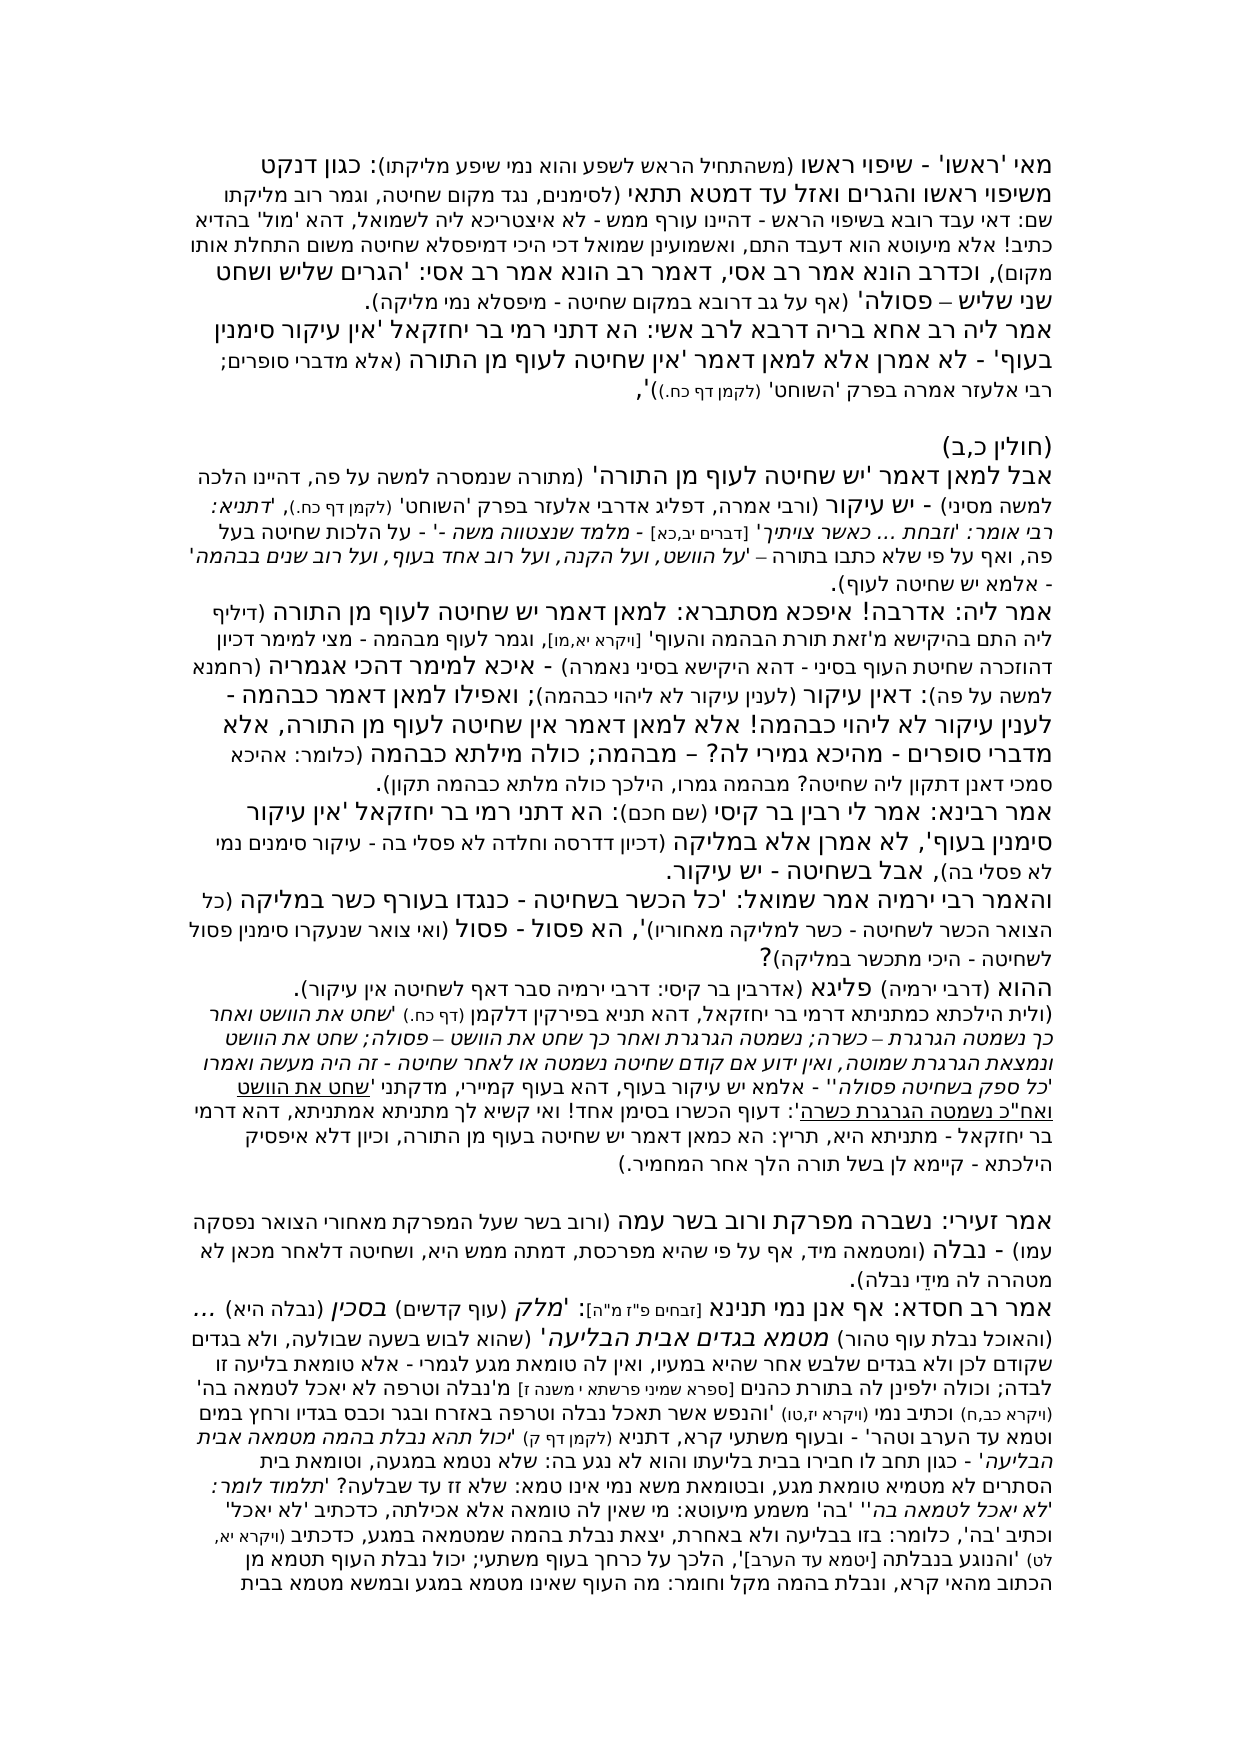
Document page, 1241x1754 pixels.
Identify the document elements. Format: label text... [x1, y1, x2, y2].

text והאמר רבי ירמיה אמר שמואל: 'כל הכשר בשחיטה - כנגדו בעורף כשר במליקה (כל הצואר הכשר לשחיטה - כשר למליקה מאחוריו)', הא פסול - פסול (ואי צואר שנעקרו סימנין פסול לשחיטה - היכי מתכשר במליקה)? [187, 885, 1053, 973]
text מאי 'ראשו' - שיפוי ראשו (משהתחיל הראש לשפע והוא נמי שיפע מליקתו): כגון דנקט משיפוי ראשו והגרים ואזל עד דמטא תתאי (לסימנים, נגד מקום שחיטה, וגמר רוב מליקתו שם: דאי עבד רובא בשיפוי הראש - דהיינו עורף ממש - לא איצטריכא ליה לשמואל, דהא 'מול' בהדיא כתיב! אלא מיעוטא הוא דעבד התם, ואשמועינן שמואל דכי היכי דמיפסלא שחיטה משום התחלת אותו מקום), וכדרב הונא אמר רב אסי, דאמר רב הונא אמר רב אסי: 'הגרים שליש ושחט שני שליש – פסולה' (אף על גב דרובא במקום שחיטה - מיפסלא נמי מליקה). [187, 150, 1053, 316]
text אמר רב חסדא: אף אנן נמי תנינא [זבחים פ"ז מ"ה]: 'מלק (עוף קדשים) בסכין (נבלה היא) ... (והאוכל נבלת עוף טהור) מטמא בגדים אבית הבליעה' (שהוא לבוש בשעה שבולעה, ולא בגדים שקודם לכן ולא בגדים שלבש אחר שהיא במעיו, ואין לה טומאת מגע לגמרי - אלא טומאת בליעה זו לבדה; וכולה ילפינן לה בתורת כהנים [ספרא שמיני פרשתא י משנה ז] מ'נבלה וטרפה לא יאכל לטמאה בה' (ויקרא כב,ח) וכתיב נמי (ויקרא יז,טו) 'והנפש אשר תאכל נבלה וטרפה באזרח ובגר וכבס בגדיו ורחץ במים וטמא עד הערב וטהר' - ובעוף משתעי קרא, דתניא (לקמן דף ק) 'יכול תהא נבלת בהמה מטמאה אבית הבליעה' - כגון תחב לו חבירו בבית בליעתו והוא לא נגע בה: שלא נטמא במגעה, וטומאת בית הסתרים לא מטמיא טומאת מגע, ובטומאת משא נמי אינו טמא: שלא זז עד שבלעה? 'תלמוד לומר: 'לא יאכל לטמאה בה'' 'בה' משמע מיעוטא: מי שאין לה טומאה אלא אכילתה, כדכתיב 'לא יאכל' וכתיב 'בה', כלומר: בזו בבליעה ולא באחרת, יצאת נבלת בהמה שמטמאה במגע, כדכתיב (ויקרא יא,לט) 'והנוגע בנבלתה [יטמא עד הערב]', הלכך על כרחך בעוף משתעי; יכול נבלת העוף תטמא מן הכתוב מהאי קרא, ונבלת בהמה מקל וחומר: מה העוף שאינו מטמא במגע ובמשא מטמא בבית [187, 1293, 1053, 1596]
text אמר ליה: אדרבה! איפכא מסתברא: למאן דאמר יש שחיטה לעוף מן התורה (דיליף ליה התם בהיקישא מ'זאת תורת הבהמה והעוף' [ויקרא יא,מו], וגמר לעוף מבהמה - מצי למימר דכיון דהוזכרה שחיטת העוף בסיני - דהא היקישא בסיני נאמרה) - איכא למימר דהכי אגמריה (רחמנא למשה על פה): דאין עיקור (לענין עיקור לא ליהוי כבהמה); ואפילו למאן דאמר כבהמה - לענין עיקור לא ליהוי כבהמה! אלא למאן דאמר אין שחיטה לעוף מן התורה, אלא מדברי סופרים - מהיכא גמירי לה? – מבהמה; כולה מילתא כבהמה (כלומר: אהיכא סמכי דאנן דתקון ליה שחיטה? מבהמה גמרו, הילכך כולה מלתא כבהמה תקון). [187, 598, 1053, 797]
text אבל למאן דאמר 'יש שחיטה לעוף מן התורה' (מתורה שנמסרה למשה על פה, דהיינו הלכה למשה מסיני) - יש עיקור (ורבי אמרה, דפליג אדרבי אלעזר בפרק 'השוחט' (לקמן דף כח.), 'דתניא: רבי אומר: 'וזבחת ... כאשר צויתיך' [דברים יב,כא] - מלמד שנצטווה משה -' - על הלכות שחיטה בעל פה, ואף על פי שלא כתבו בתורה – 'על הוושט, ועל הקנה, ועל רוב אחד בעוף, ועל רוב שנים בבהמה' - אלמא יש שחיטה לעוף). [187, 461, 1053, 598]
text אמר רבינא: אמר לי רבין בר קיסי (שם חכם): הא דתני רמי בר יחזקאל 'אין עיקור סימנין בעוף', לא אמרן אלא במליקה (דכיון דדרסה וחלדה לא פסלי בה - עיקור סימנים נמי לא פסלי בה), אבל בשחיטה - יש עיקור. [187, 797, 1053, 885]
text אמר זעירי: נשברה מפרקת ורוב בשר עמה (ורוב בשר שעל המפרקת מאחורי הצואר נפסקה עמו) - נבלה (ומטמאה מיד, אף על פי שהיא מפרכסת, דמתה ממש היא, ושחיטה דלאחר מכאן לא מטהרה לה מידֵי נבלה). [187, 1206, 1053, 1293]
text ההוא (דרבי ירמיה) פליגא (אדרבין בר קיסי: דרבי ירמיה סבר דאף לשחיטה אין עיקור). [187, 973, 1053, 1002]
text אמר ליה רב אחא בריה דרבא לרב אשי: הא דתני רמי בר יחזקאל 'אין עיקור סימנין בעוף' - לא אמרן אלא למאן דאמר 'אין שחיטה לעוף מן התורה (אלא מדברי סופרים; רבי אלעזר אמרה בפרק 'השוחט' (לקמן דף כח.))', [187, 316, 1053, 403]
text (ולית הילכתא כמתניתא דרמי בר יחזקאל, דהא תניא בפירקין דלקמן (דף כח.) 'שחט את הוושט ואחר כך נשמטה הגרגרת – כשרה; נשמטה הגרגרת ואחר כך שחט את הוושט – פסולה; שחט את הוושט ונמצאת הגרגרת שמוטה, ואין ידוע אם קודם שחיטה נשמטה או לאחר שחיטה - זה היה מעשה ואמרו 'כל ספק בשחיטה פסולה'' - אלמא יש עיקור בעוף, דהא בעוף קמיירי, מדקתני 'שחט את הוושט ואח"כ נשמטה הגרגרת כשרה': דעוף הכשרו בסימן אחד! ואי קשיא לך מתניתא אמתניתא, דהא דרמי בר יחזקאל - מתניתא היא, תריץ: הא כמאן דאמר יש שחיטה בעוף מן התורה, וכיון דלא איפסיק הילכתא - קיימא לן בשל תורה הלך אחר המחמיר.) [187, 1002, 1053, 1177]
text (חולין כ,ב) [187, 432, 1053, 461]
